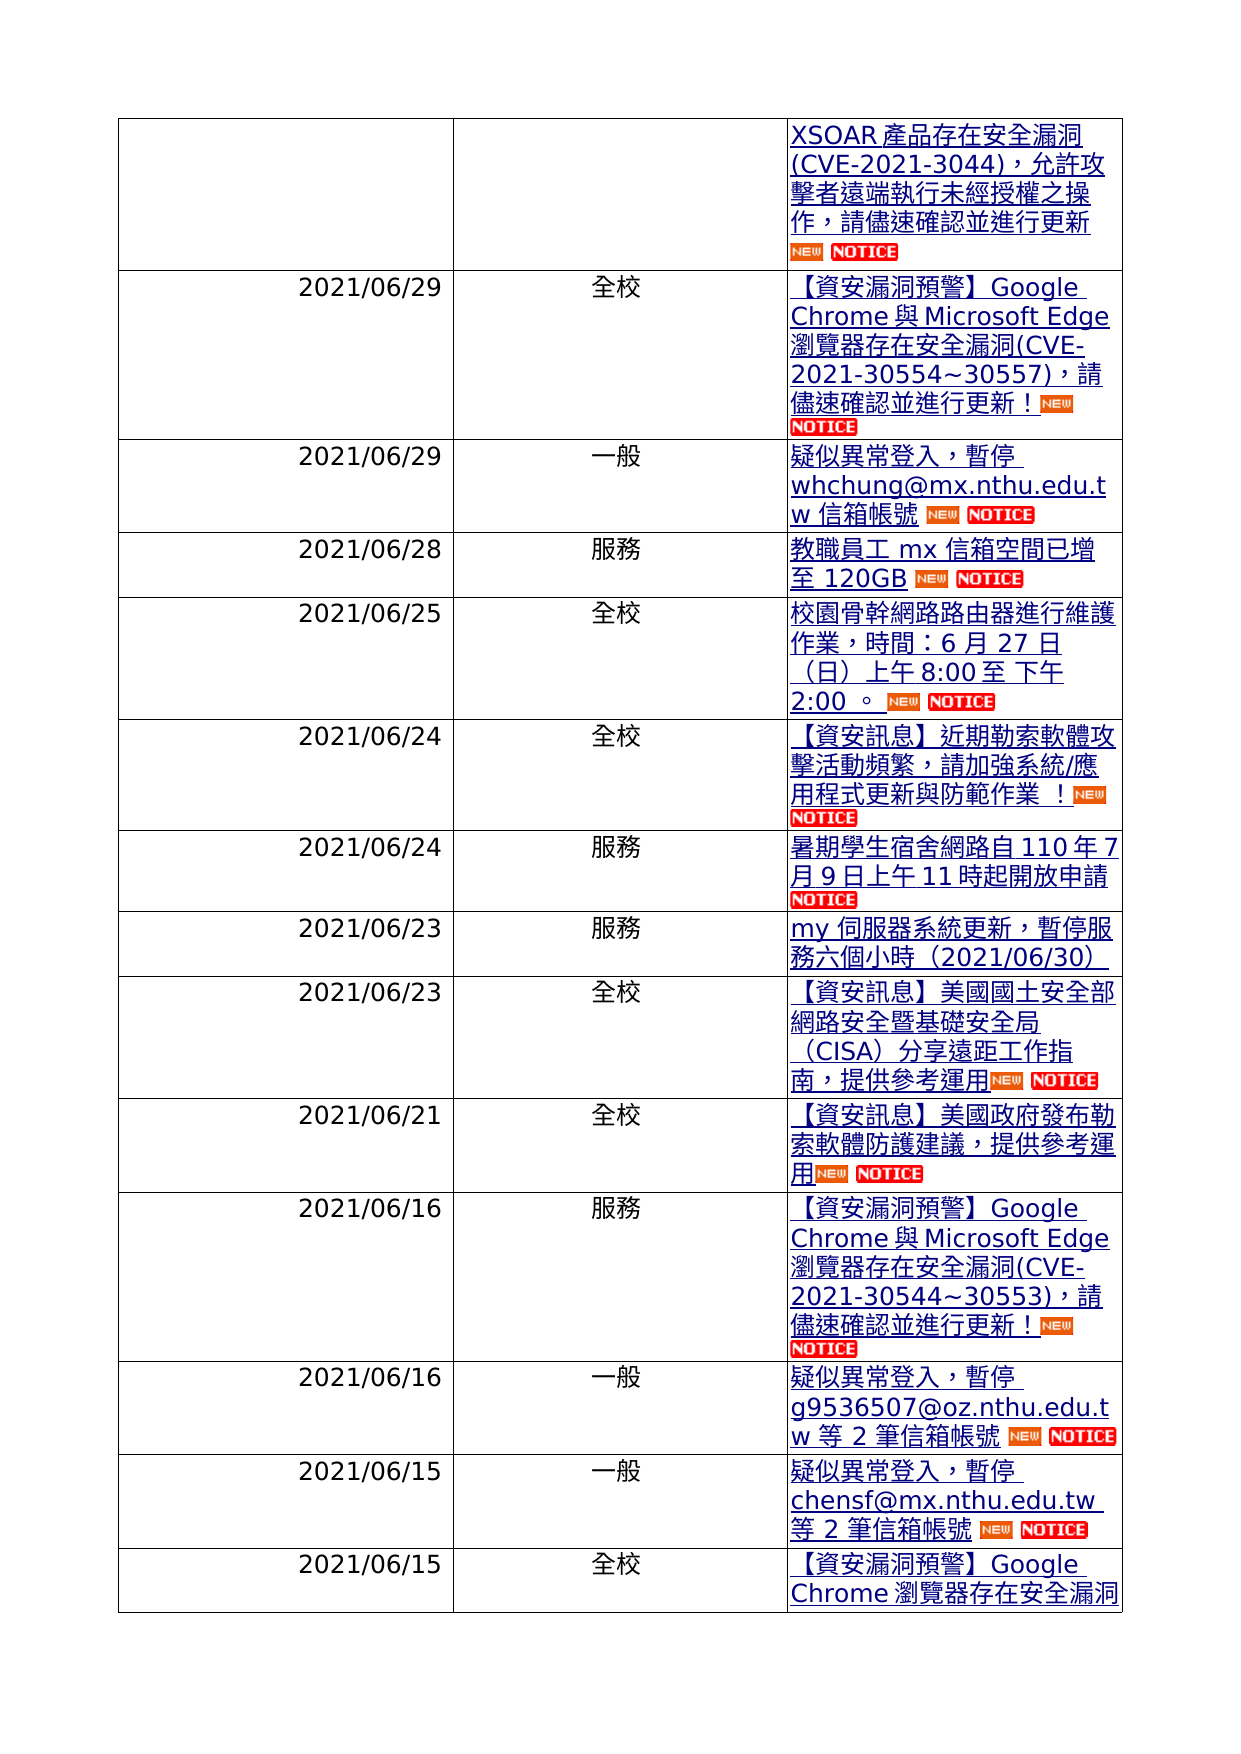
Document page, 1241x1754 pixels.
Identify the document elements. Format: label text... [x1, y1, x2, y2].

picture [915, 570, 949, 588]
table_cell XSOAR產品存在安全漏洞(CVE-2021-3044)，允許攻擊者遠端執行未經授權之操作，請儘速確認並進行更新 [788, 119, 1122, 270]
picture [1040, 1317, 1074, 1335]
table_cell 2021/06/28 [119, 533, 453, 597]
table_cell 2021/06/16 [119, 1362, 453, 1454]
picture [790, 418, 858, 436]
table_cell 2021/06/25 [119, 598, 453, 719]
table_cell 2021/06/23 [119, 912, 453, 976]
table_cell 全校 [454, 271, 787, 439]
table_cell [119, 119, 453, 270]
picture [967, 506, 1035, 524]
picture [956, 570, 1024, 588]
table_cell 教職員工 mx 信箱空間已增至 120GB [788, 533, 1122, 597]
table_cell 服務 [454, 533, 787, 597]
table_cell 疑似異常登入，暫停 whchung@mx.nthu.edu.tw 信箱帳號 [788, 440, 1122, 532]
table_cell 2021/06/15 [119, 1549, 453, 1612]
picture [887, 693, 920, 711]
table_cell 疑似異常登入，暫停 chensf@mx.nthu.edu.tw 等 2 筆信箱帳號 [788, 1455, 1122, 1547]
picture [980, 1521, 1013, 1539]
picture [831, 243, 899, 261]
picture [856, 1165, 924, 1183]
table_cell 2021/06/21 [119, 1099, 453, 1192]
table_cell 【資安漏洞預警】Google Chrome與Microsoft Edge瀏覽器存在安全漏洞(CVE-2021-30554~30557)，請儘速確認並進行更新！ [788, 271, 1122, 439]
table_cell 【資安訊息】近期勒索軟體攻擊活動頻繁，請加強系統/應用程式更新與防範作業 ！ [788, 720, 1122, 830]
table_cell 暑期學生宿舍網路自110年7月9日上午11時起開放申請 [788, 831, 1122, 911]
picture [815, 1165, 849, 1183]
picture [1049, 1427, 1117, 1446]
table_cell 一般 [454, 1455, 787, 1547]
table_cell [454, 119, 787, 270]
table_cell my 伺服器系統更新，暫停服務六個小時（2021/06/30） [788, 912, 1122, 976]
table_cell 服務 [454, 1193, 787, 1361]
picture [790, 243, 824, 261]
table_cell 全校 [454, 977, 787, 1098]
table_cell 一般 [454, 1362, 787, 1454]
table_cell 校園骨幹網路路由器進行維護作業，時間：6 月 27 日（日）上午8:00至 下午2:00 。 [788, 598, 1122, 719]
table_cell 2021/06/16 [119, 1193, 453, 1361]
table_cell 全校 [454, 598, 787, 719]
picture [790, 809, 858, 827]
table_cell 全校 [454, 1099, 787, 1192]
picture [1020, 1521, 1088, 1539]
table_cell 服務 [454, 912, 787, 976]
picture [1031, 1072, 1099, 1090]
picture [926, 506, 960, 524]
table_cell 一般 [454, 440, 787, 532]
table_cell 2021/06/29 [119, 271, 453, 439]
picture [1008, 1427, 1042, 1446]
picture [790, 891, 858, 909]
table_cell 疑似異常登入，暫停 g9536507@oz.nthu.edu.tw 等 2 筆信箱帳號 [788, 1362, 1122, 1454]
table_cell 2021/06/24 [119, 720, 453, 830]
table_cell 【資安訊息】美國政府發布勒索軟體防護建議，提供參考運用 [788, 1099, 1122, 1192]
picture [1073, 786, 1107, 804]
table_cell 2021/06/24 [119, 831, 453, 911]
table_cell 【資安漏洞預警】Google Chrome瀏覽器存在安全漏洞 [788, 1549, 1122, 1612]
table_cell 2021/06/29 [119, 440, 453, 532]
picture [928, 693, 996, 711]
table_cell 服務 [454, 831, 787, 911]
picture [790, 1340, 858, 1358]
picture [1040, 395, 1074, 413]
table_cell 2021/06/15 [119, 1455, 453, 1547]
table_cell 全校 [454, 720, 787, 830]
table_cell 2021/06/23 [119, 977, 453, 1098]
picture [990, 1072, 1024, 1090]
table_cell 【資安訊息】美國國土安全部網路安全暨基礎安全局（CISA）分享遠距工作指南，提供參考運用 [788, 977, 1122, 1098]
table_cell 全校 [454, 1549, 787, 1612]
table_cell 【資安漏洞預警】Google Chrome與Microsoft Edge瀏覽器存在安全漏洞(CVE-2021-30544~30553)，請儘速確認並進行更新！ [788, 1193, 1122, 1361]
